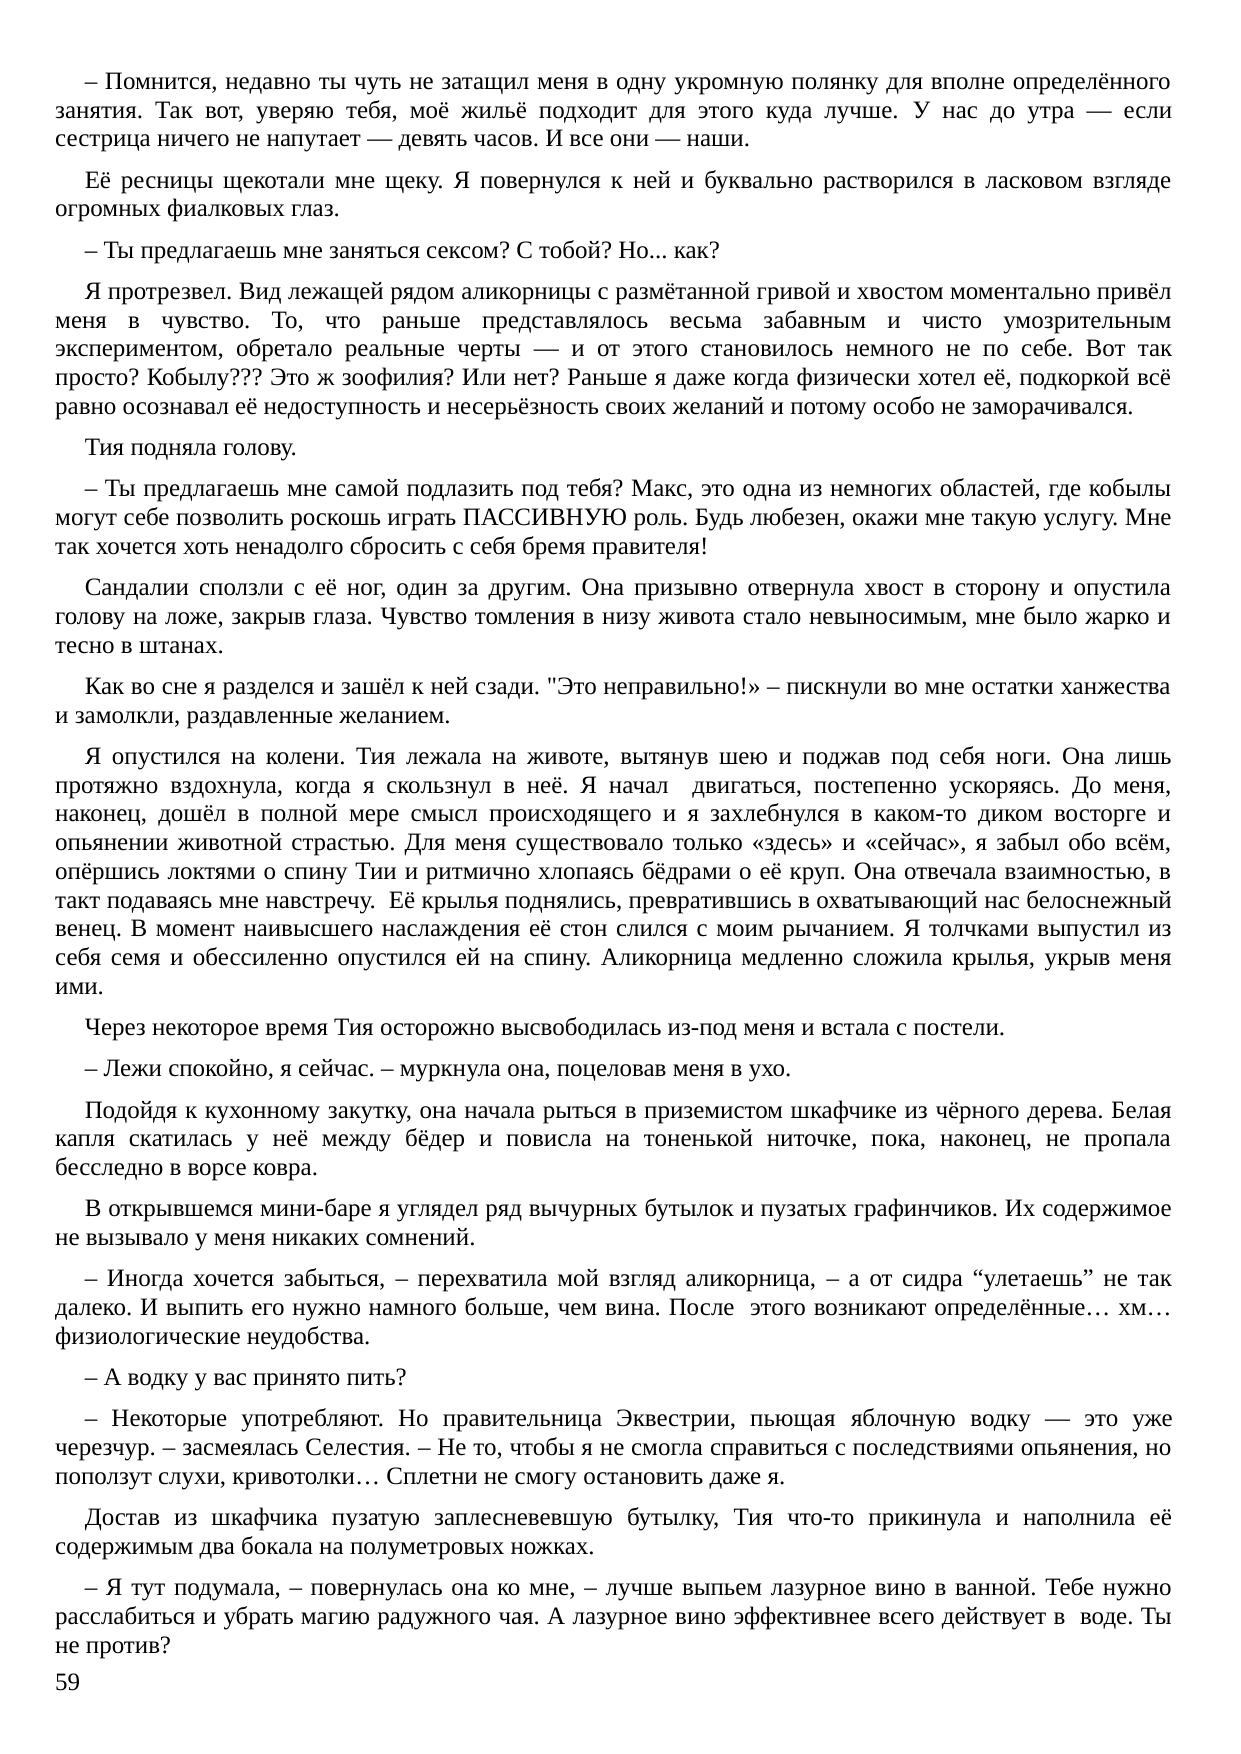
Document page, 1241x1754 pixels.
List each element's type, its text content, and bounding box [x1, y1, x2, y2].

text Тия подняла голову. [55, 432, 1173, 461]
text Я опустился на колени. Тия лежала на животе, вытянув шею и поджав под себя ноги. Она лишь протяжно вздохнула, когда я скользнул в неё. Я начал двигаться, постепенно ускоряясь. До меня, наконец, дошёл в полной мере смысл происходящего и я захлебнулся в каком-то диком восторге и опьянении животной страстью. Для меня существовало только «здесь» и «сейчас», я забыл обо всём, опёршись локтями о спину Тии и ритмично хлопаясь бёдрами о её круп. Она отвечала взаимностью, в такт подаваясь мне навстречу. Её крылья поднялись, превратившись в охватывающий нас белоснежный венец. В момент наивысшего наслаждения её стон слился с моим рычанием. Я толчками выпустил из себя семя и обессиленно опустился ей на спину. Аликорница медленно сложила крылья, укрыв меня ими. [55, 741, 1173, 1000]
text Я протрезвел. Вид лежащей рядом аликорницы с размётанной гривой и хвостом моментально привёл меня в чувство. То, что раньше представлялось весьма забавным и чисто умозрительным экспериментом, обретало реальные черты — и от этого становилось немного не по себе. Вот так просто? Кобылу??? Это ж зоофилия? Или нет? Раньше я даже когда физически хотел её, подкоркой всё равно осознавал её недоступность и несерьёзность своих желаний и потому особо не заморачивался. [55, 276, 1173, 420]
text Через некоторое время Тия осторожно высвободилась из-под меня и встала с постели. [55, 1012, 1173, 1041]
text – А водку у вас принято пить? [55, 1362, 1173, 1391]
text – Лежи спокойно, я сейчас. – муркнула она, поцеловав меня в ухо. [55, 1053, 1173, 1082]
text – Ты предлагаешь мне заняться сексом? С тобой? Но... как? [55, 235, 1173, 263]
text Достав из шкафчика пузатую заплесневевшую бутылку, Тия что-то прикинула и наполнила её содержимым два бокала на полуметровых ножках. [55, 1502, 1173, 1560]
text – Некоторые употребляют. Но правительница Эквестрии, пьющая яблочную водку — это уже черезчур. – засмеялась Селестия. – Не то, чтобы я не смогла справиться с последствиями опьянения, но поползут слухи, кривотолки… Сплетни не смогу остановить даже я. [55, 1403, 1173, 1490]
text – Ты предлагаешь мне самой подлазить под тебя? Макс, это одна из немногих областей, где кобылы могут себе позволить роскошь играть ПАССИВНУЮ роль. Будь любезен, окажи мне такую услугу. Мне так хочется хоть ненадолго сбросить с себя бремя правителя! [55, 473, 1173, 560]
text Как во сне я разделся и зашёл к ней сзади. "Это неправильно!» – пискнули во мне остатки ханжества и замолкли, раздавленные желанием. [55, 671, 1173, 728]
text Подойдя к кухонному закутку, она начала рыться в приземистом шкафчике из чёрного дерева. Белая капля скатилась у неё между бёдер и повисла на тоненькой ниточке, пока, наконец, не пропала бесследно в ворсе ковра. [55, 1095, 1173, 1181]
text Сандалии сползли с её ног, один за другим. Она призывно отвернула хвост в сторону и опустила голову на ложе, закрыв глаза. Чувство томления в низу живота стало невыносимым, мне было жарко и тесно в штанах. [55, 572, 1173, 658]
text В открывшемся мини-баре я углядел ряд вычурных бутылок и пузатых графинчиков. Их содержимое не вызывало у меня никаких сомнений. [55, 1193, 1173, 1251]
text – Я тут подумала, – повернулась она ко мне, – лучше выпьем лазурное вино в ванной. Тебе нужно расслабиться и убрать магию радужного чая. А лазурное вино эффективнее всего действует в воде. Ты не против? [55, 1572, 1173, 1658]
text Её ресницы щекотали мне щеку. Я повернулся к ней и буквально растворился в ласковом взгляде огромных фиалковых глаз. [55, 165, 1173, 222]
text – Иногда хочется забыться, – перехватила мой взгляд аликорница, – а от сидра “улетаешь” не так далеко. И выпить его нужно намного больше, чем вина. После этого возникают определённые… хм… физиологические неудобства. [55, 1263, 1173, 1350]
text – Помнится, недавно ты чуть не затащил меня в одну укромную полянку для вполне определённого занятия. Так вот, уверяю тебя, моё жильё подходит для этого куда лучше. У нас до утра — если сестрица ничего не напутает — девять часов. И все они — наши. [55, 66, 1173, 152]
